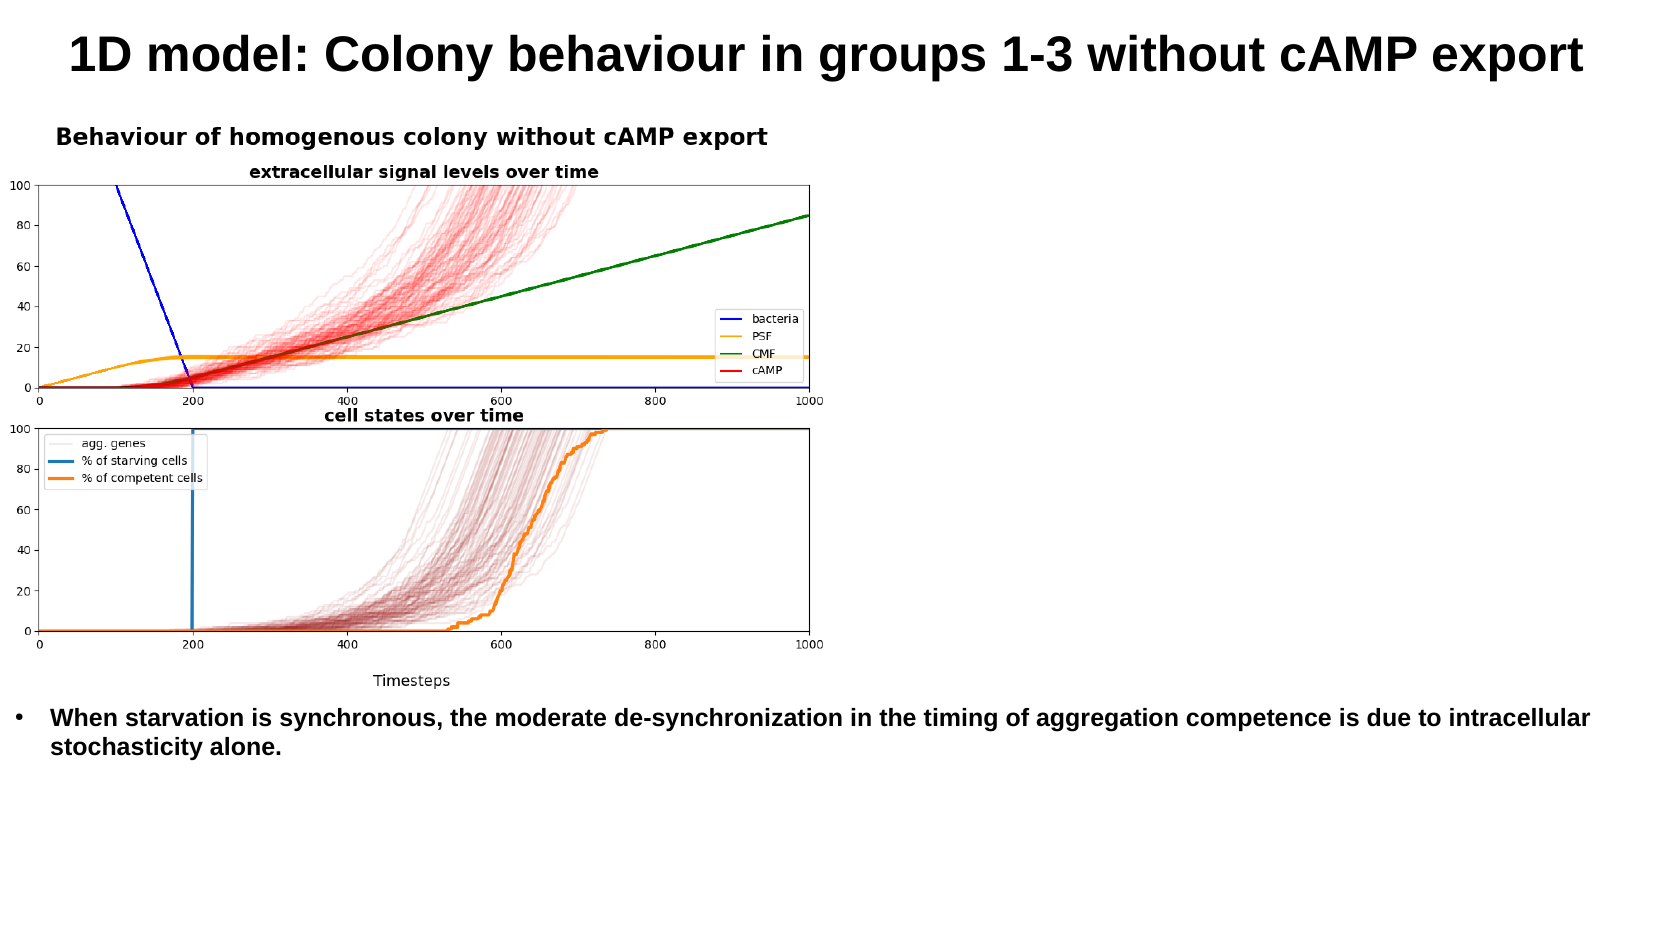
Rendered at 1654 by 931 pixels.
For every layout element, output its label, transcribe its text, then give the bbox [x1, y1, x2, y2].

text_box When starvation is synchronous, the moderate de-synchronization in the timing of aggregation competence is due to intracellular stochasticity alone. [0, 696, 1654, 931]
picture [0, 118, 824, 696]
title 1D model: Colony behaviour in groups 1-3 without cAMP export [23, 0, 1630, 132]
